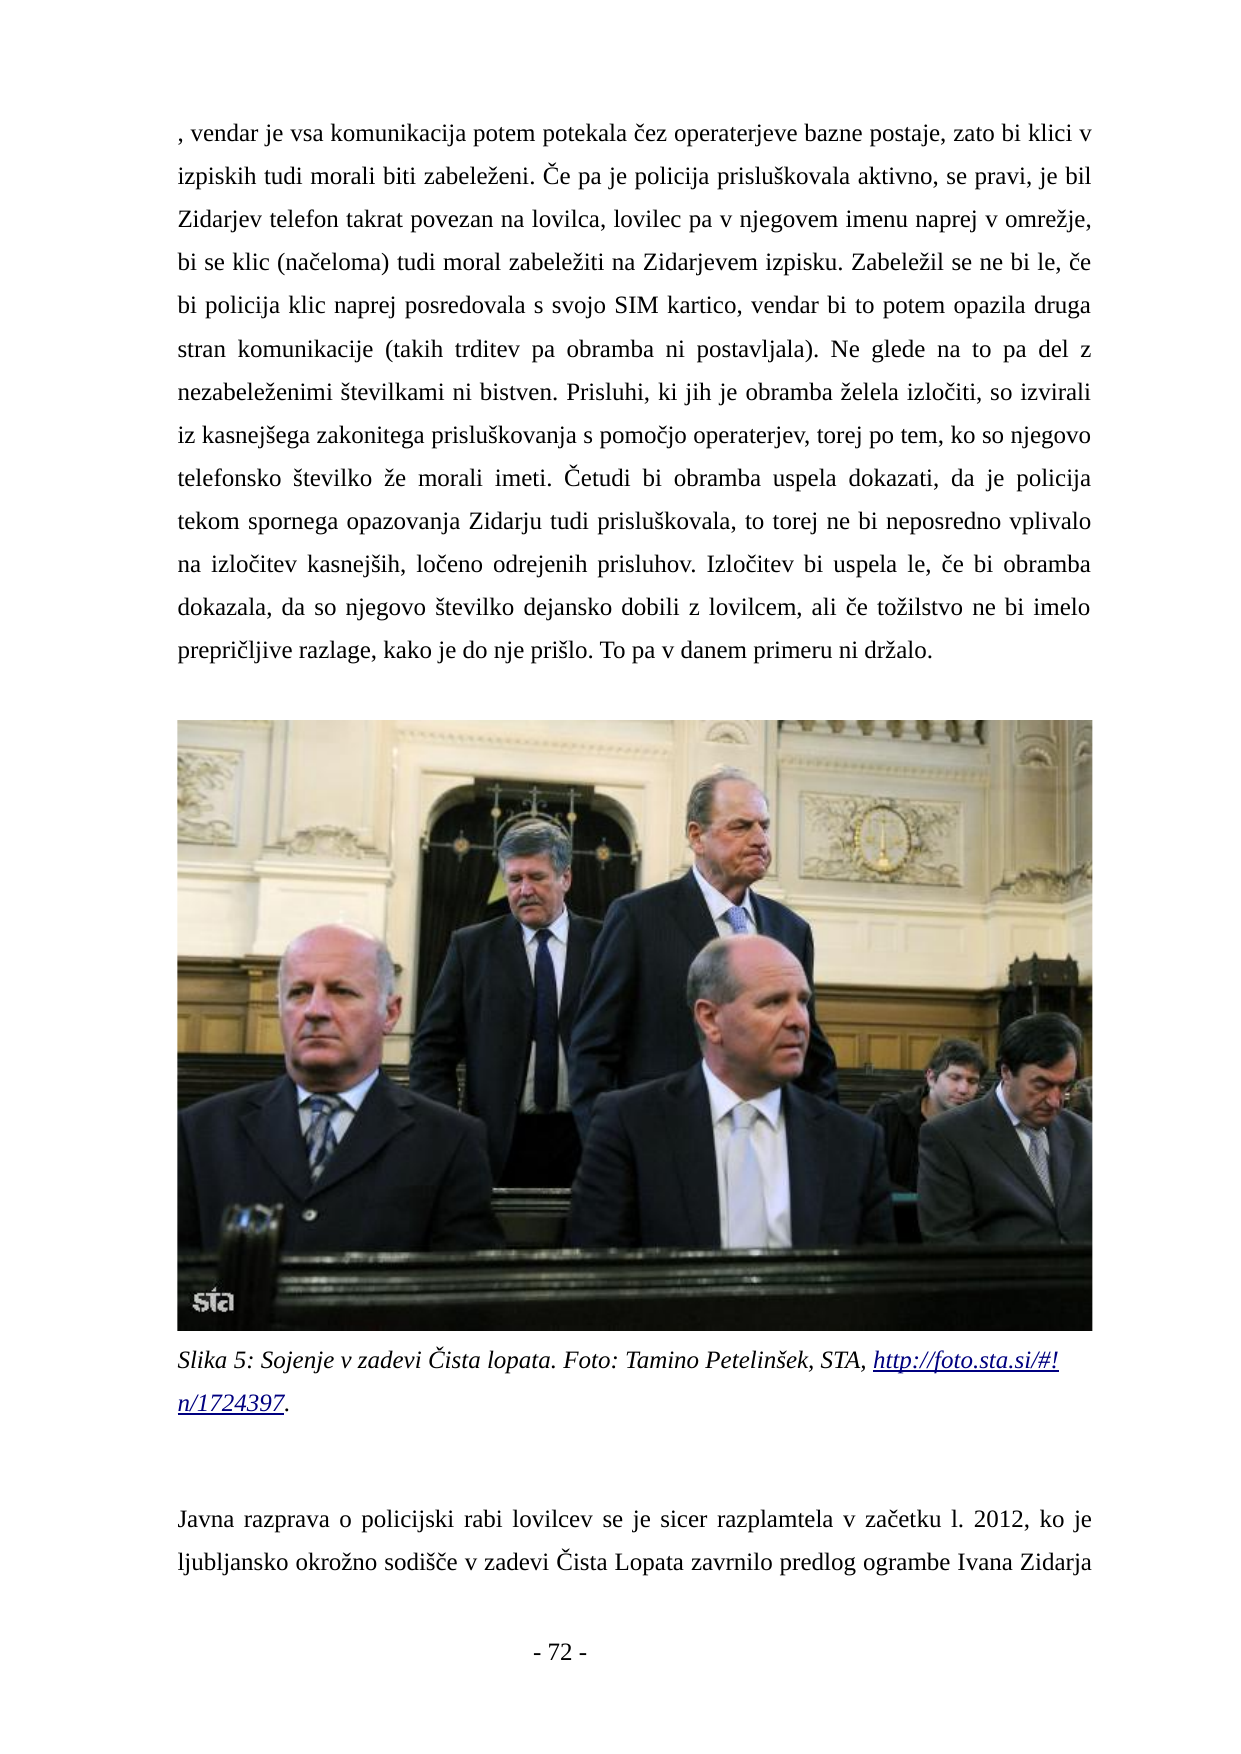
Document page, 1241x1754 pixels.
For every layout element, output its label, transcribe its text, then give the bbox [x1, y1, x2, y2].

picture [177, 720, 1093, 1331]
text Slika 5: Sojenje v zadevi Čista lopata. Foto: Tamino Petelinšek, STA, http://foto.sta.si/#!n/1724397. [177, 1331, 1093, 1417]
text , vendar je vsa komunikacija potem potekala čez operaterjeve bazne postaje, zato bi klici v izpiskih tudi morali biti zabeleženi. Če pa je policija prisluškovala aktivno, se pravi, je bil Zidarjev telefon takrat povezan na lovilca, lovilec pa v njegovem imenu naprej v omrežje, bi se klic (načeloma) tudi moral zabeležiti na Zidarjevem izpisku. Zabeležil se ne bi le, če bi policija klic naprej posredovala s svojo SIM kartico, vendar bi to potem opazila druga stran komunikacije (takih trditev pa obramba ni postavljala). Ne glede na to pa del z nezabeleženimi številkami ni bistven. Prisluhi, ki jih je obramba želela izločiti, so izvirali iz kasnejšega zakonitega prisluškovanja s pomočjo operaterjev, torej po tem, ko so njegovo telefonsko številko že morali imeti. Četudi bi obramba uspela dokazati, da je policija tekom spornega opazovanja Zidarju tudi prisluškovala, to torej ne bi neposredno vplivalo na izločitev kasnejših, ločeno odrejenih prisluhov. Izločitev bi uspela le, če bi obramba dokazala, da so njegovo številko dejansko dobili z lovilcem, ali če tožilstvo ne bi imelo prepričljive razlage, kako je do nje prišlo. To pa v danem primeru ni držalo. [177, 118, 1093, 664]
text Javna razprava o policijski rabi lovilcev se je sicer razplamtela v začetku l. 2012, ko je ljubljansko okrožno sodišče v zadevi Čista Lopata zavrnilo predlog ogrambe Ivana Zidarja [177, 1504, 1093, 1576]
